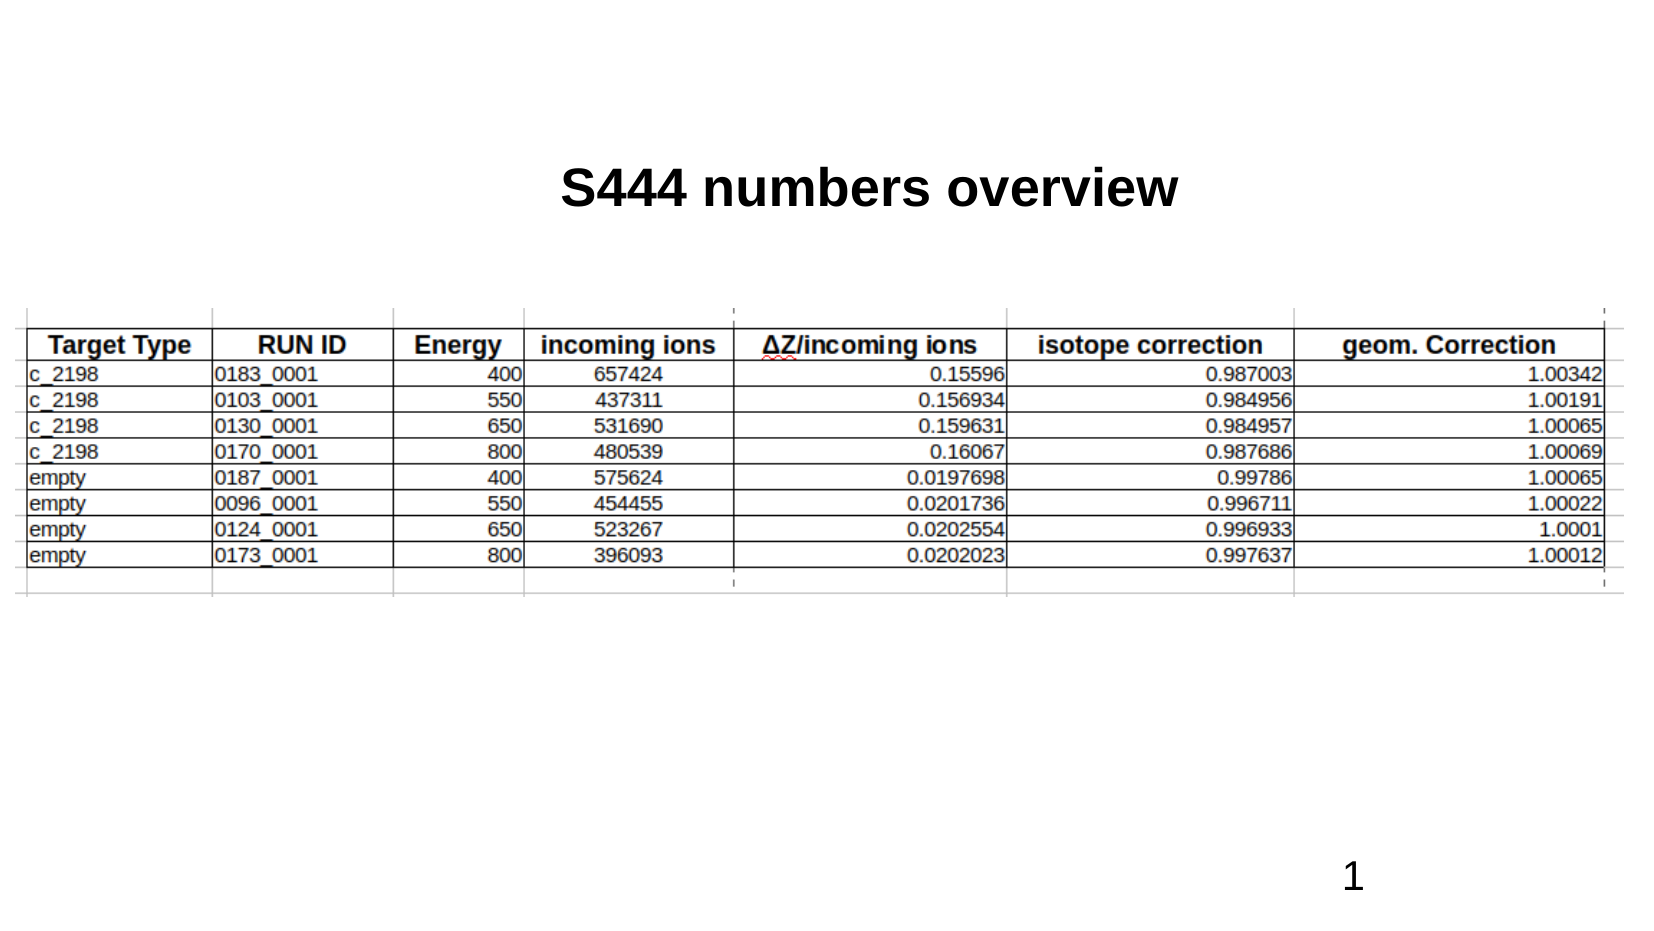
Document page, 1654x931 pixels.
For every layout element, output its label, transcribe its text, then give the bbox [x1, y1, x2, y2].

picture [15, 308, 1624, 597]
text_box S444 numbers overview [120, 150, 1621, 226]
